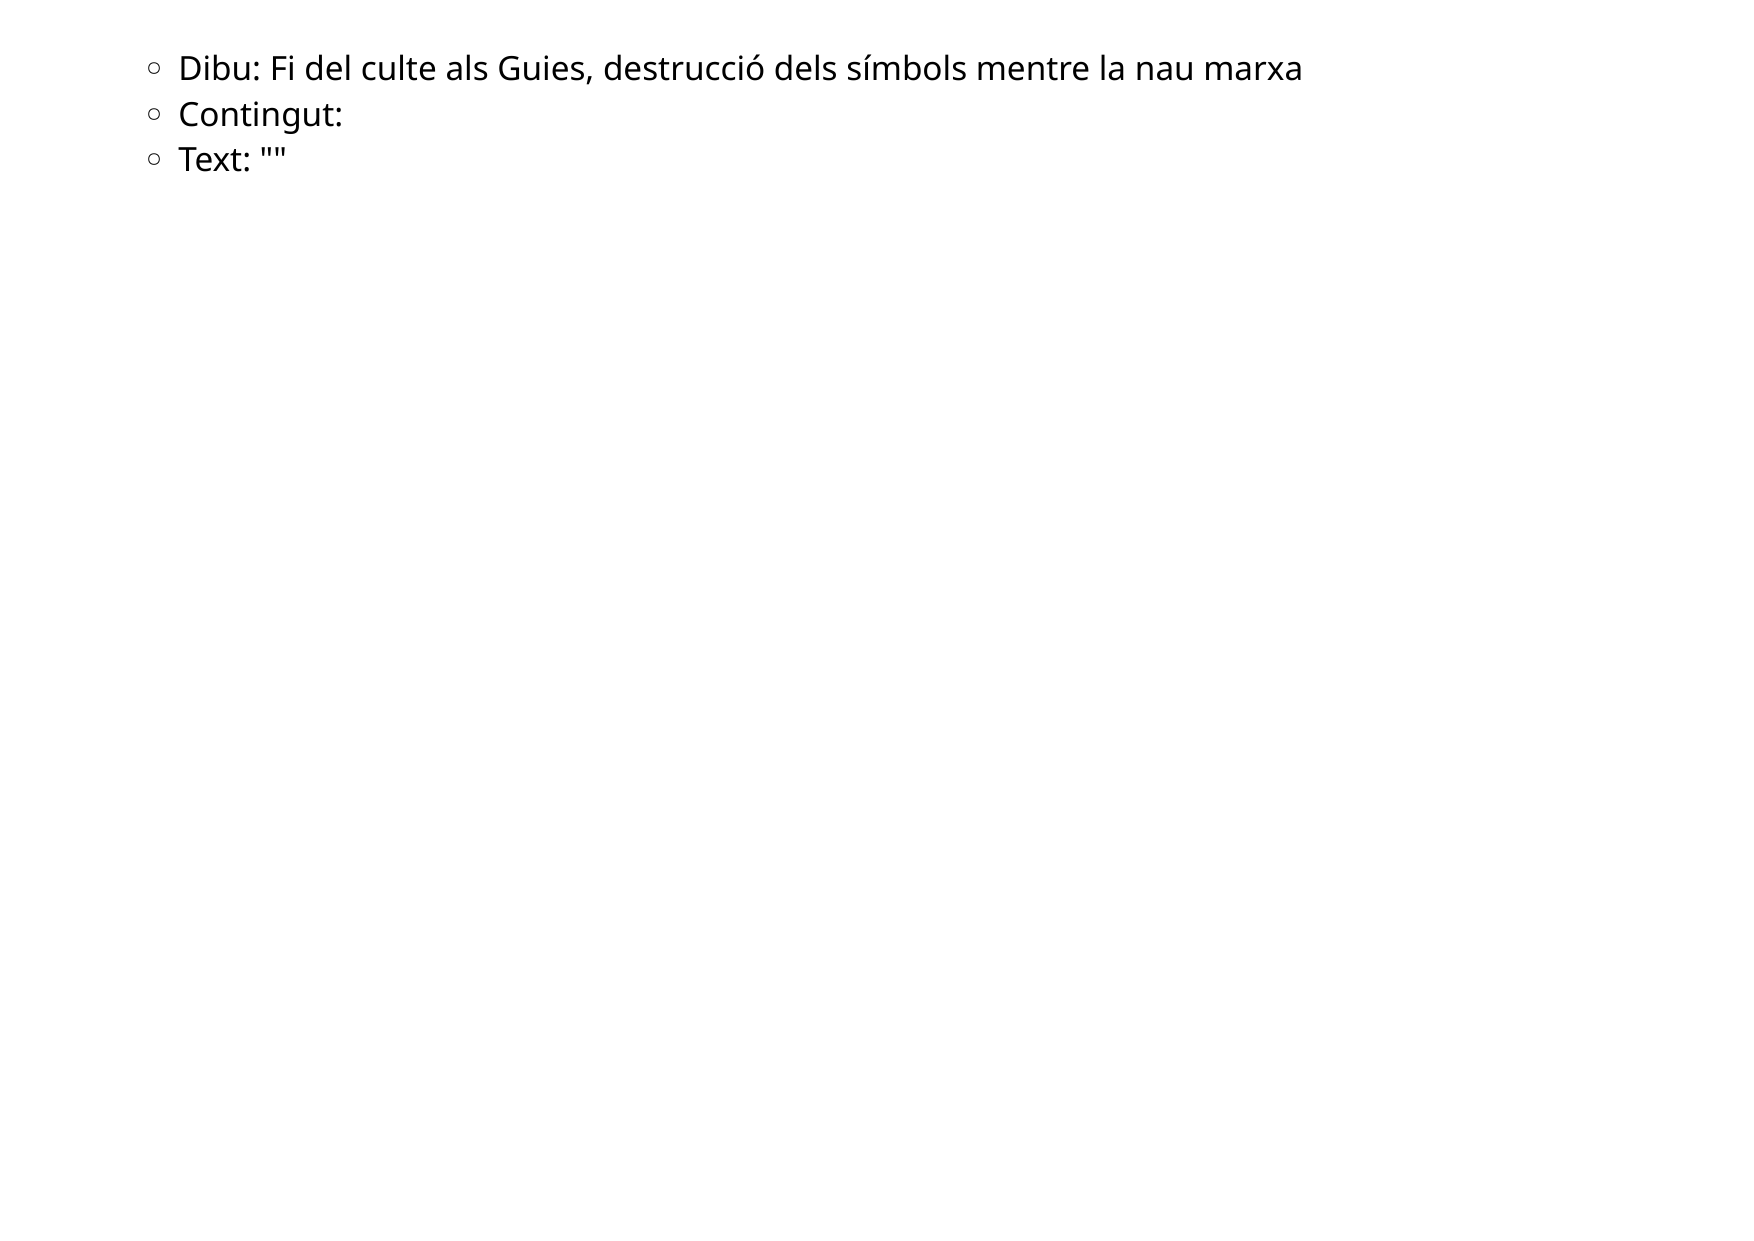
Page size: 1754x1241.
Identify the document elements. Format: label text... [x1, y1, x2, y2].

list Contingut: [141, 90, 1709, 136]
list Dibu: Fi del culte als Guies, destrucció dels símbols mentre la nau marxa [141, 45, 1709, 90]
list Text: "" [141, 136, 1709, 181]
